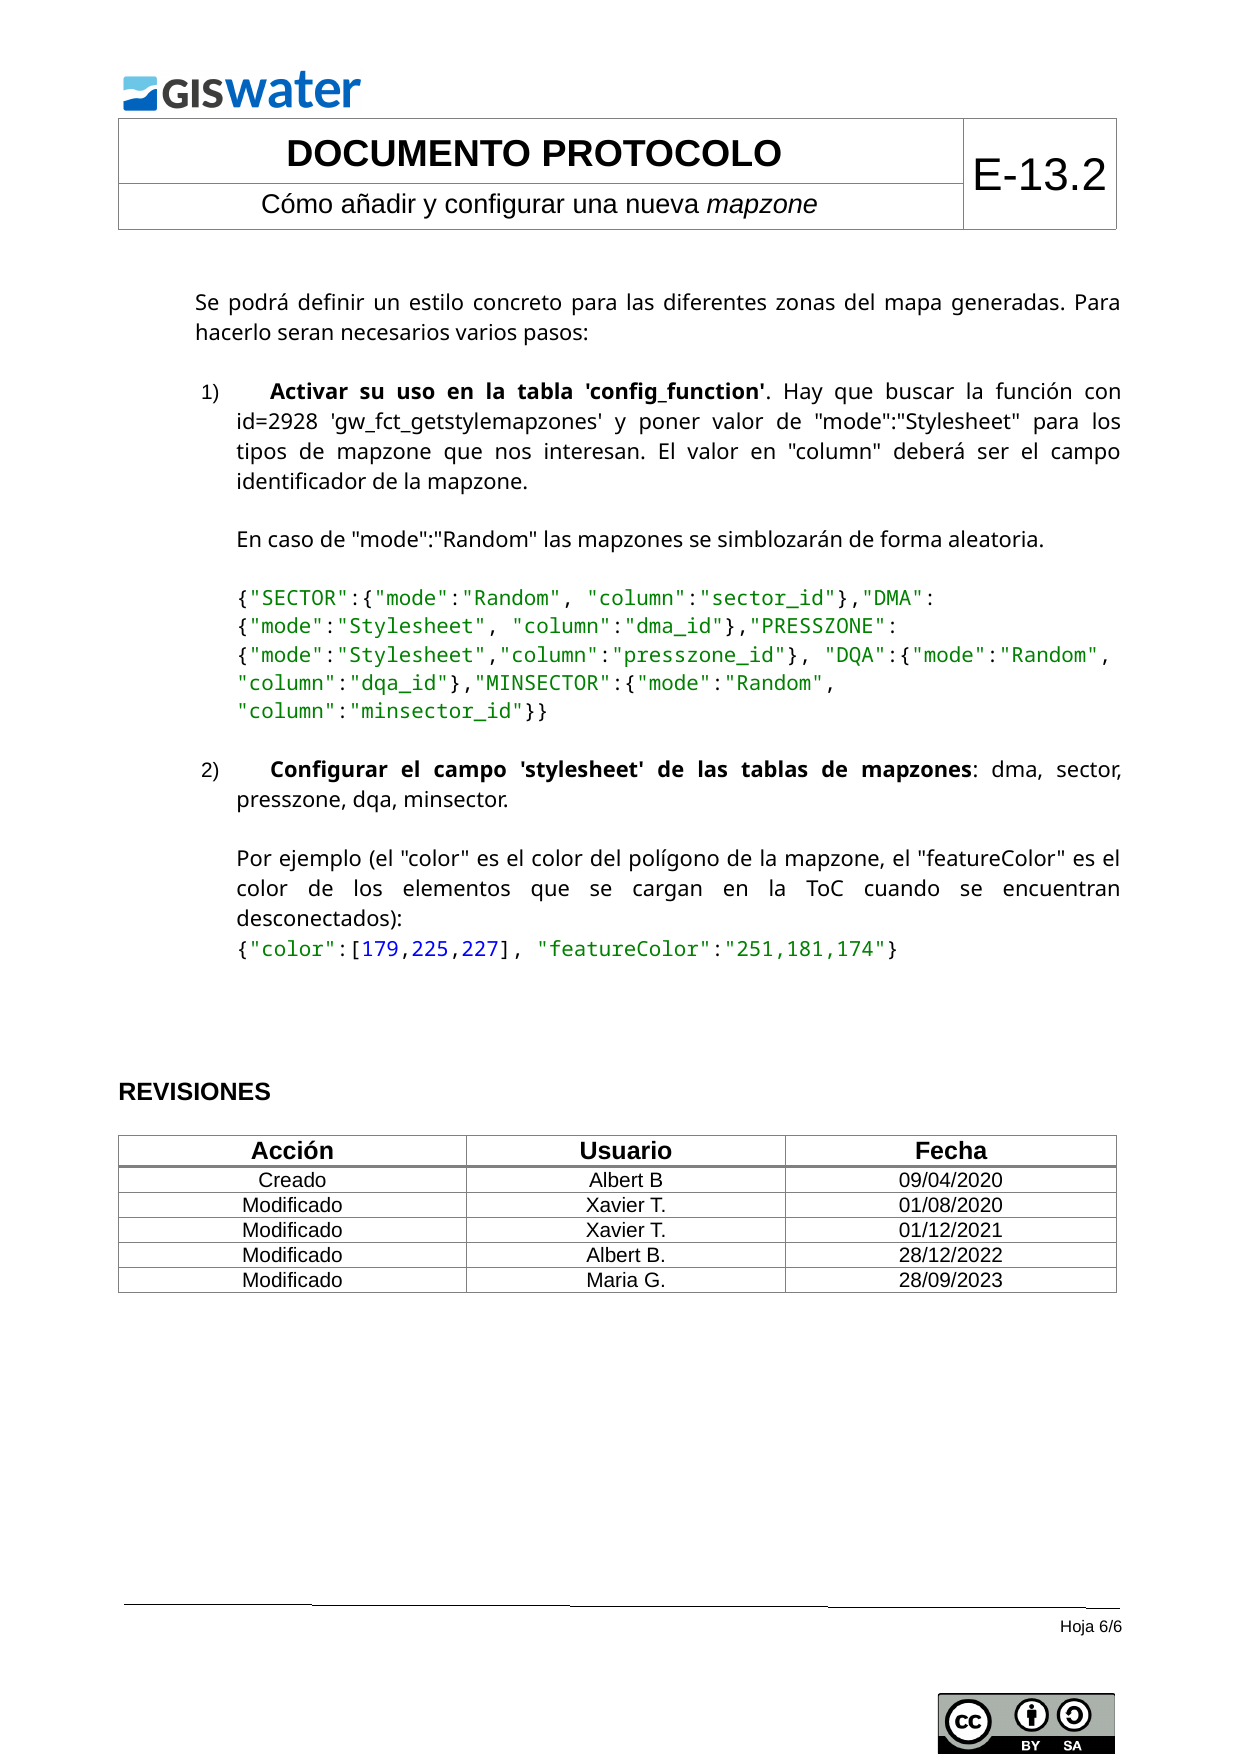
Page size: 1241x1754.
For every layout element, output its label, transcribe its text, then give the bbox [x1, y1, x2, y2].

table_cell Xavier T. [467, 1218, 785, 1242]
list Se podrá definir un estilo concreto para las diferentes zonas del mapa generadas. Para hacerlo seran necesarios varios pasos: [195, 287, 1122, 347]
table_cell Albert B [467, 1168, 785, 1192]
table_cell 09/04/2020 [786, 1168, 1116, 1192]
list {"SECTOR":{"mode":"Random", "column":"sector_id"},"DMA":{"mode":"Stylesheet", "column":"dma_id"},"PRESSZONE":{"mode":"Stylesheet","column":"presszone_id"}, "DQA":{"mode":"Random", "column":"dqa_id"},"MINSECTOR":{"mode":"Random", "column":"minsector_id"}} [201, 583, 1122, 725]
table_cell Modificado [119, 1218, 466, 1242]
table_cell Creado [119, 1168, 466, 1192]
table_cell Maria G. [467, 1268, 785, 1292]
table_cell Modificado [119, 1243, 466, 1267]
table_cell Albert B. [467, 1243, 785, 1267]
list En caso de "mode":"Random" las mapzones se simblozarán de forma aleatoria. [201, 524, 1122, 554]
picture [937, 1693, 1115, 1754]
table_header Usuario [467, 1136, 785, 1164]
picture [119, 66, 365, 115]
table_cell Modificado [119, 1193, 466, 1217]
table_cell 28/09/2023 [786, 1268, 1116, 1292]
table_cell 01/08/2020 [786, 1193, 1116, 1217]
list Por ejemplo (el "color" es el color del polígono de la mapzone, el "featureColor" es el color de los elementos que se cargan en la ToC cuando se encuentran desconectados): [201, 843, 1122, 932]
table_cell Modificado [119, 1268, 466, 1292]
table_cell 01/12/2021 [786, 1218, 1116, 1242]
table_cell Xavier T. [467, 1193, 785, 1217]
list Configurar el campo 'stylesheet' de las tablas de mapzones: dma, sector, presszone, dqa, minsector. [201, 754, 1122, 813]
table_header Fecha [786, 1136, 1116, 1164]
list Activar su uso en la tabla 'config_function'. Hay que buscar la función con id=2928 'gw_fct_getstylemapzones' y poner valor de "mode":"Stylesheet" para los tipos de mapzone que nos interesan. El valor en "column" deberá ser el campo identificador de la mapzone. [201, 376, 1122, 496]
table_cell 28/12/2022 [786, 1243, 1116, 1267]
list {"color":[179,225,227], "featureColor":"251,181,174"} [201, 932, 1122, 962]
table_header Acción [119, 1136, 466, 1164]
list REVISIONES [118, 1077, 1122, 1106]
